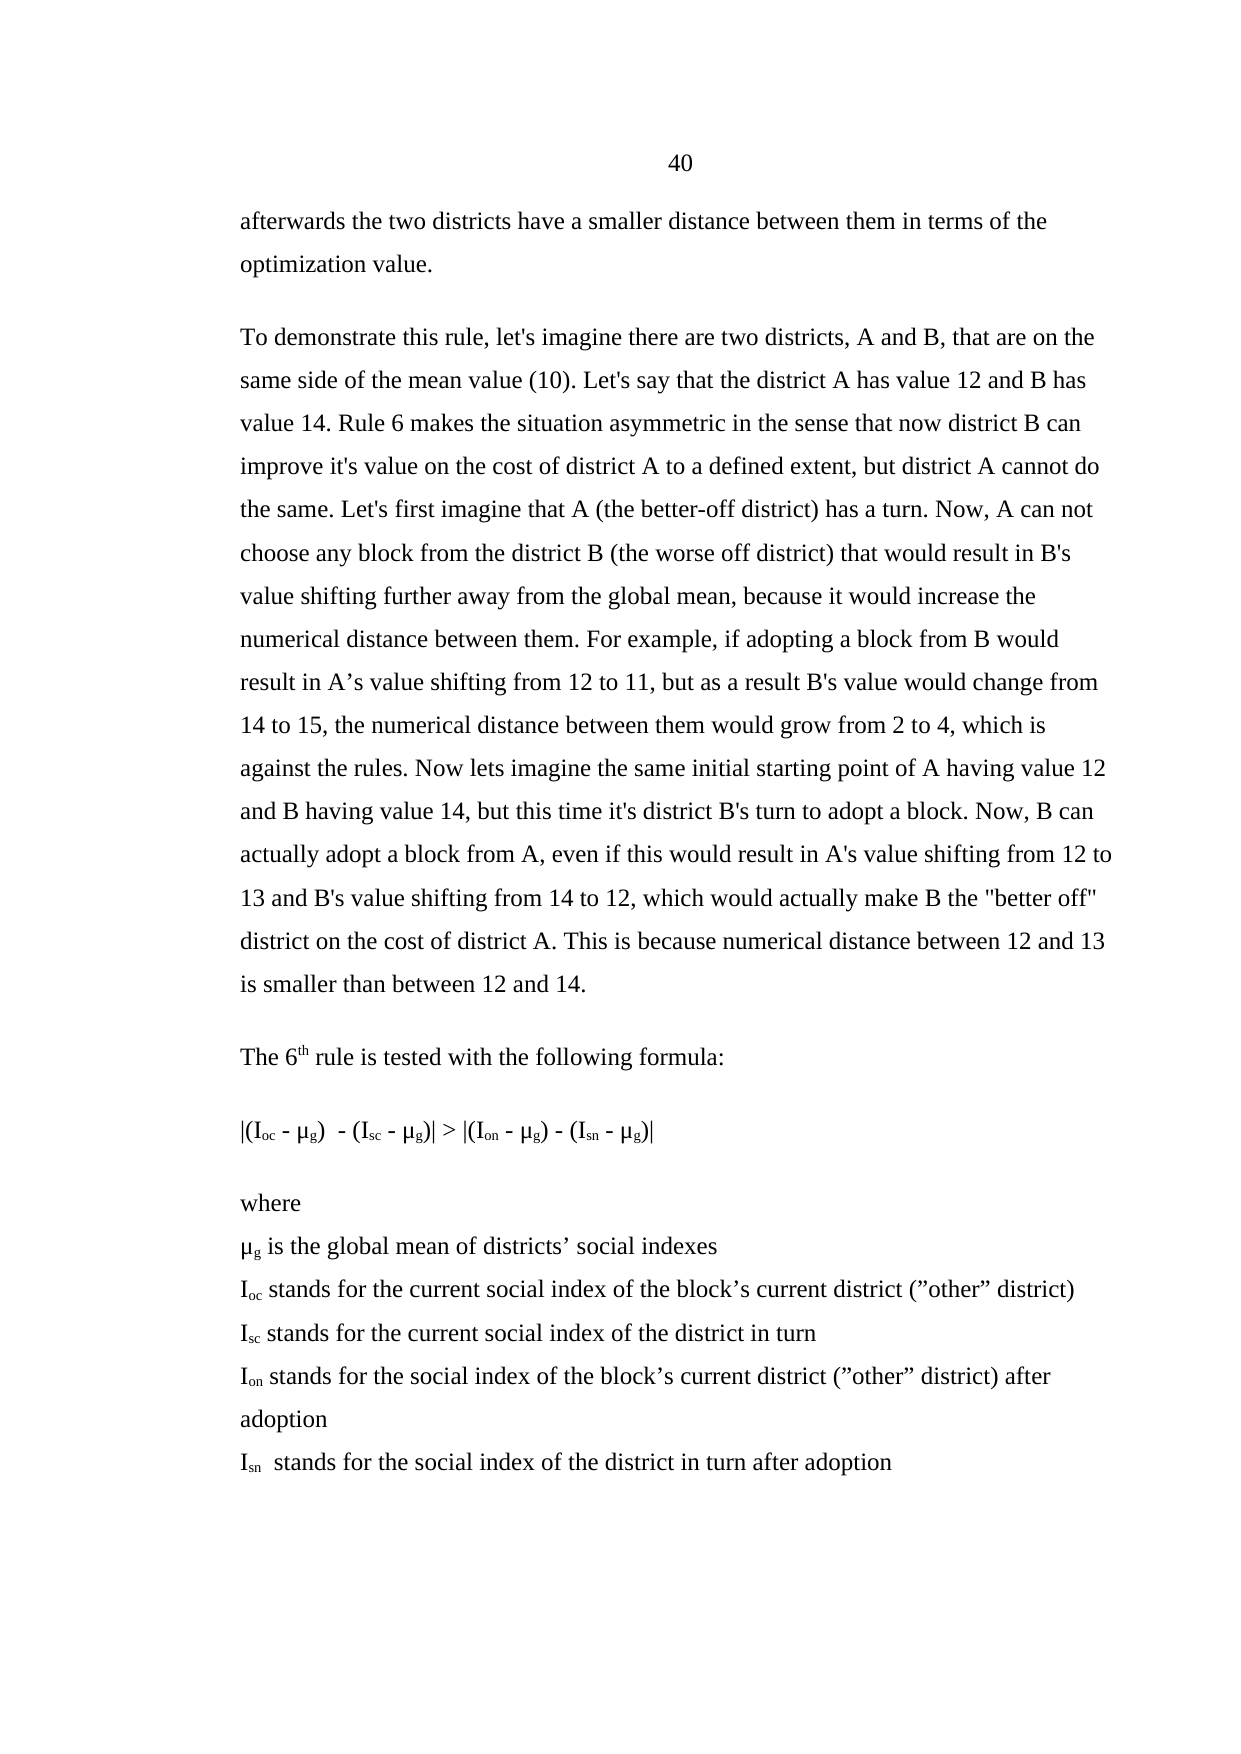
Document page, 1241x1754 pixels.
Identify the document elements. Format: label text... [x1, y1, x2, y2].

text The 6th rule is tested with the following formula: [240, 1042, 1121, 1071]
text To demonstrate this rule, let's imagine there are two districts, A and B, that are on the same side of the mean value (10). Let's say that the district A has value 12 and B has value 14. Rule 6 makes the situation asymmetric in the sense that now district B can improve it's value on the cost of district A to a defined extent, but district A cannot do the same. Let's first imagine that A (the better-off district) has a turn. Now, A can not choose any block from the district B (the worse off district) that would result in B's value shifting further away from the global mean, because it would increase the numerical distance between them. For example, if adopting a block from B would result in A’s value shifting from 12 to 11, but as a result B's value would change from 14 to 15, the numerical distance between them would grow from 2 to 4, which is against the rules. Now lets imagine the same initial starting point of A having value 12 and B having value 14, but this time it's district B's turn to adopt a block. Now, B can actually adopt a block from A, even if this would result in A's value shifting from 12 to 13 and B's value shifting from 14 to 12, which would actually make B the "better off" district on the cost of district A. This is because numerical distance between 12 and 13 is smaller than between 12 and 14. [240, 322, 1121, 998]
text |(Ioc - μg) - (Isc - μg)| > |(Ion - μg) - (Isn - μg)| [240, 1115, 1121, 1144]
text where μg is the global mean of districts’ social indexes Ioc stands for the current social index of the block’s current district (”other” district) Isc stands for the current social index of the district in turn Ion stands for the social index of the block’s current district (”other” district) after adoption Isn stands for the social index of the district in turn after adoption [240, 1188, 1121, 1476]
text afterwards the two districts have a smaller distance between them in terms of the optimization value. [240, 206, 1121, 278]
